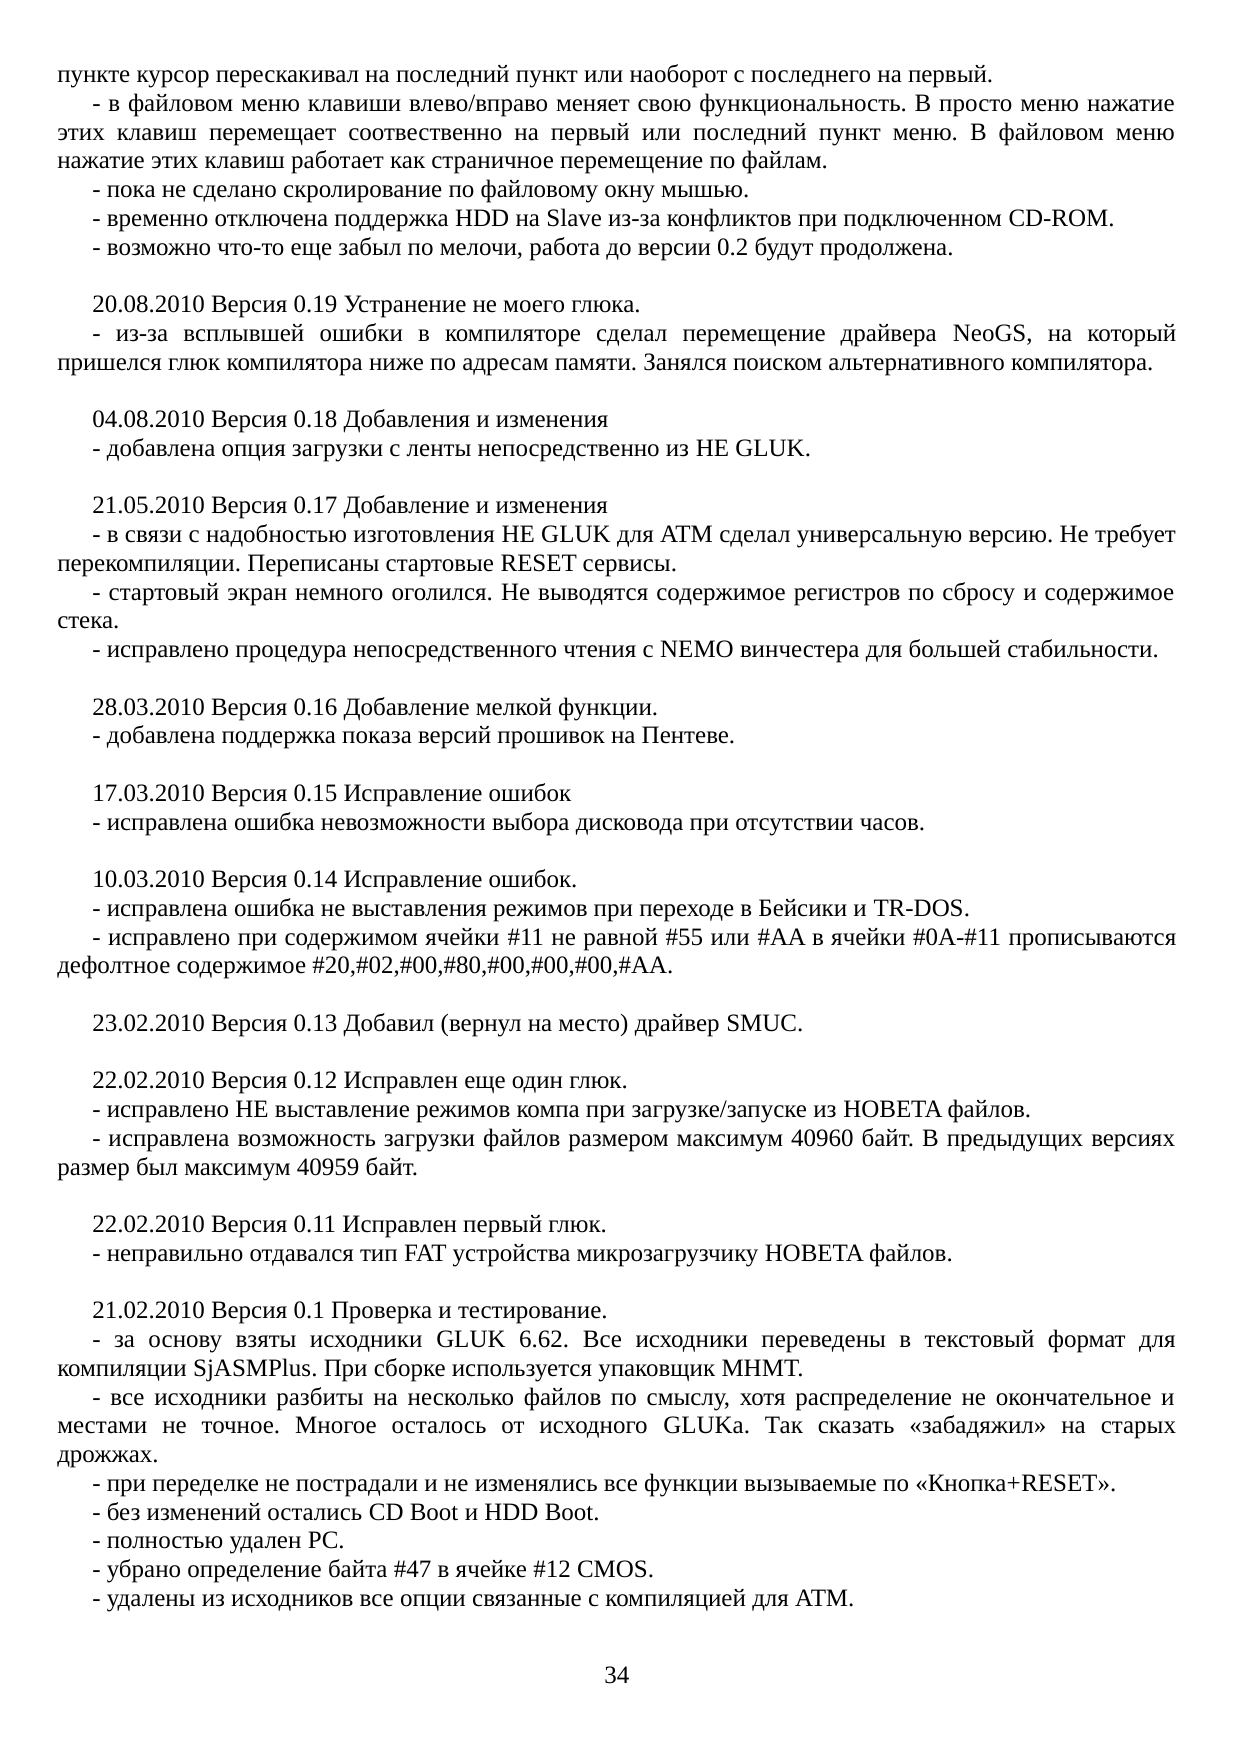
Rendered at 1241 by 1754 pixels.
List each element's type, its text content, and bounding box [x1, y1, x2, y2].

text 23.02.2010 Версия 0.13 Добавил (вернул на место) драйвер SMUC. [57, 1008, 1176, 1037]
text - временно отключена поддержка HDD на Slave из-за конфликтов при подключенном CD-ROM. [57, 203, 1176, 232]
text 21.05.2010 Версия 0.17 Добавление и изменения [57, 491, 1176, 519]
text - добавлена поддержка показа версий прошивок на Пентеве. [57, 721, 1176, 749]
text - исправлено процедура непосредственного чтения с NEMO винчестера для большей стабильности. [57, 634, 1176, 663]
text - убрано определение байта #47 в ячейке #12 CMOS. [57, 1554, 1176, 1583]
text - удалены из исходников все опции связанные с компиляцией для АТМ. [57, 1583, 1176, 1612]
text - исправлено НЕ выставление режимов компа при загрузке/запуске из HOBETA файлов. [57, 1094, 1176, 1123]
text - неправильно отдавался тип FAT устройства микрозагрузчику HOBETA файлов. [57, 1238, 1176, 1267]
text 21.02.2010 Версия 0.1 Проверка и тестирование. [57, 1296, 1176, 1324]
text 20.08.2010 Версия 0.19 Устранение не моего глюка. [57, 289, 1176, 318]
text - стартовый экран немного оголился. Не выводятся содержимое регистров по сбросу и содержимое стека. [57, 577, 1176, 634]
text - исправлено при содержимом ячейки #11 не равной #55 или #AA в ячейки #0A-#11 прописываются дефолтное содержимое #20,#02,#00,#80,#00,#00,#00,#AA. [57, 922, 1176, 979]
text - при переделке не пострадали и не изменялись все функции вызываемые по «Кнопка+RESET». [57, 1468, 1176, 1497]
text - исправлена возможность загрузки файлов размером максимум 40960 байт. В предыдущих версиях размер был максимум 40959 байт. [57, 1123, 1176, 1181]
text 10.03.2010 Версия 0.14 Исправление ошибок. [57, 864, 1176, 893]
text 04.08.2010 Версия 0.18 Добавления и изменения [57, 404, 1176, 433]
text 22.02.2010 Версия 0.12 Исправлен еще один глюк. [57, 1066, 1176, 1094]
text - исправлена ошибка не выставления режимов при переходе в Бейсики и TR-DOS. [57, 893, 1176, 922]
text 28.03.2010 Версия 0.16 Добавление мелкой функции. [57, 692, 1176, 721]
text - за основу взяты исходники GLUK 6.62. Все исходники переведены в текстовый формат для компиляции SjASMPlus. При сборке используется упаковщик MHMT. [57, 1324, 1176, 1382]
text - пока не сделано скролирование по файловому окну мышью. [57, 174, 1176, 203]
text - возможно что-то еще забыл по мелочи, работа до версии 0.2 будут продолжена. [57, 232, 1176, 261]
text - в файловом меню клавиши влево/вправо меняет свою функциональность. В просто меню нажатие этих клавиш перемещает соотвественно на первый или последний пункт меню. В файловом меню нажатие этих клавиш работает как страничное перемещение по файлам. [57, 88, 1176, 174]
text 17.03.2010 Версия 0.15 Исправление ошибок [57, 778, 1176, 807]
text - добавлена опция загрузки с ленты непосредственно из HE GLUK. [57, 433, 1176, 462]
text - полностью удален PC. [57, 1526, 1176, 1554]
text - из-за всплывшей ошибки в компиляторе сделал перемещение драйвера NeoGS, на который пришелся глюк компилятора ниже по адресам памяти. Занялся поиском альтернативного компилятора. [57, 318, 1176, 376]
text - в связи с надобностью изготовления HE GLUK для ATM сделал универсальную версию. Не требует перекомпиляции. Переписаны стартовые RESET сервисы. [57, 519, 1176, 577]
text 22.02.2010 Версия 0.11 Исправлен первый глюк. [57, 1209, 1176, 1238]
text пункте курсор перескакивал на последний пункт или наоборот с последнего на первый. [57, 59, 1176, 88]
text - без изменений остались CD Boot и HDD Boot. [57, 1497, 1176, 1526]
text - исправлена ошибка невозможности выбора дисковода при отсутствии часов. [57, 807, 1176, 836]
text - все исходники разбиты на несколько файлов по смыслу, хотя распределение не окончательное и местами не точное. Многое осталось от исходного GLUKа. Так сказать «забадяжил» на старых дрожжах. [57, 1382, 1176, 1468]
